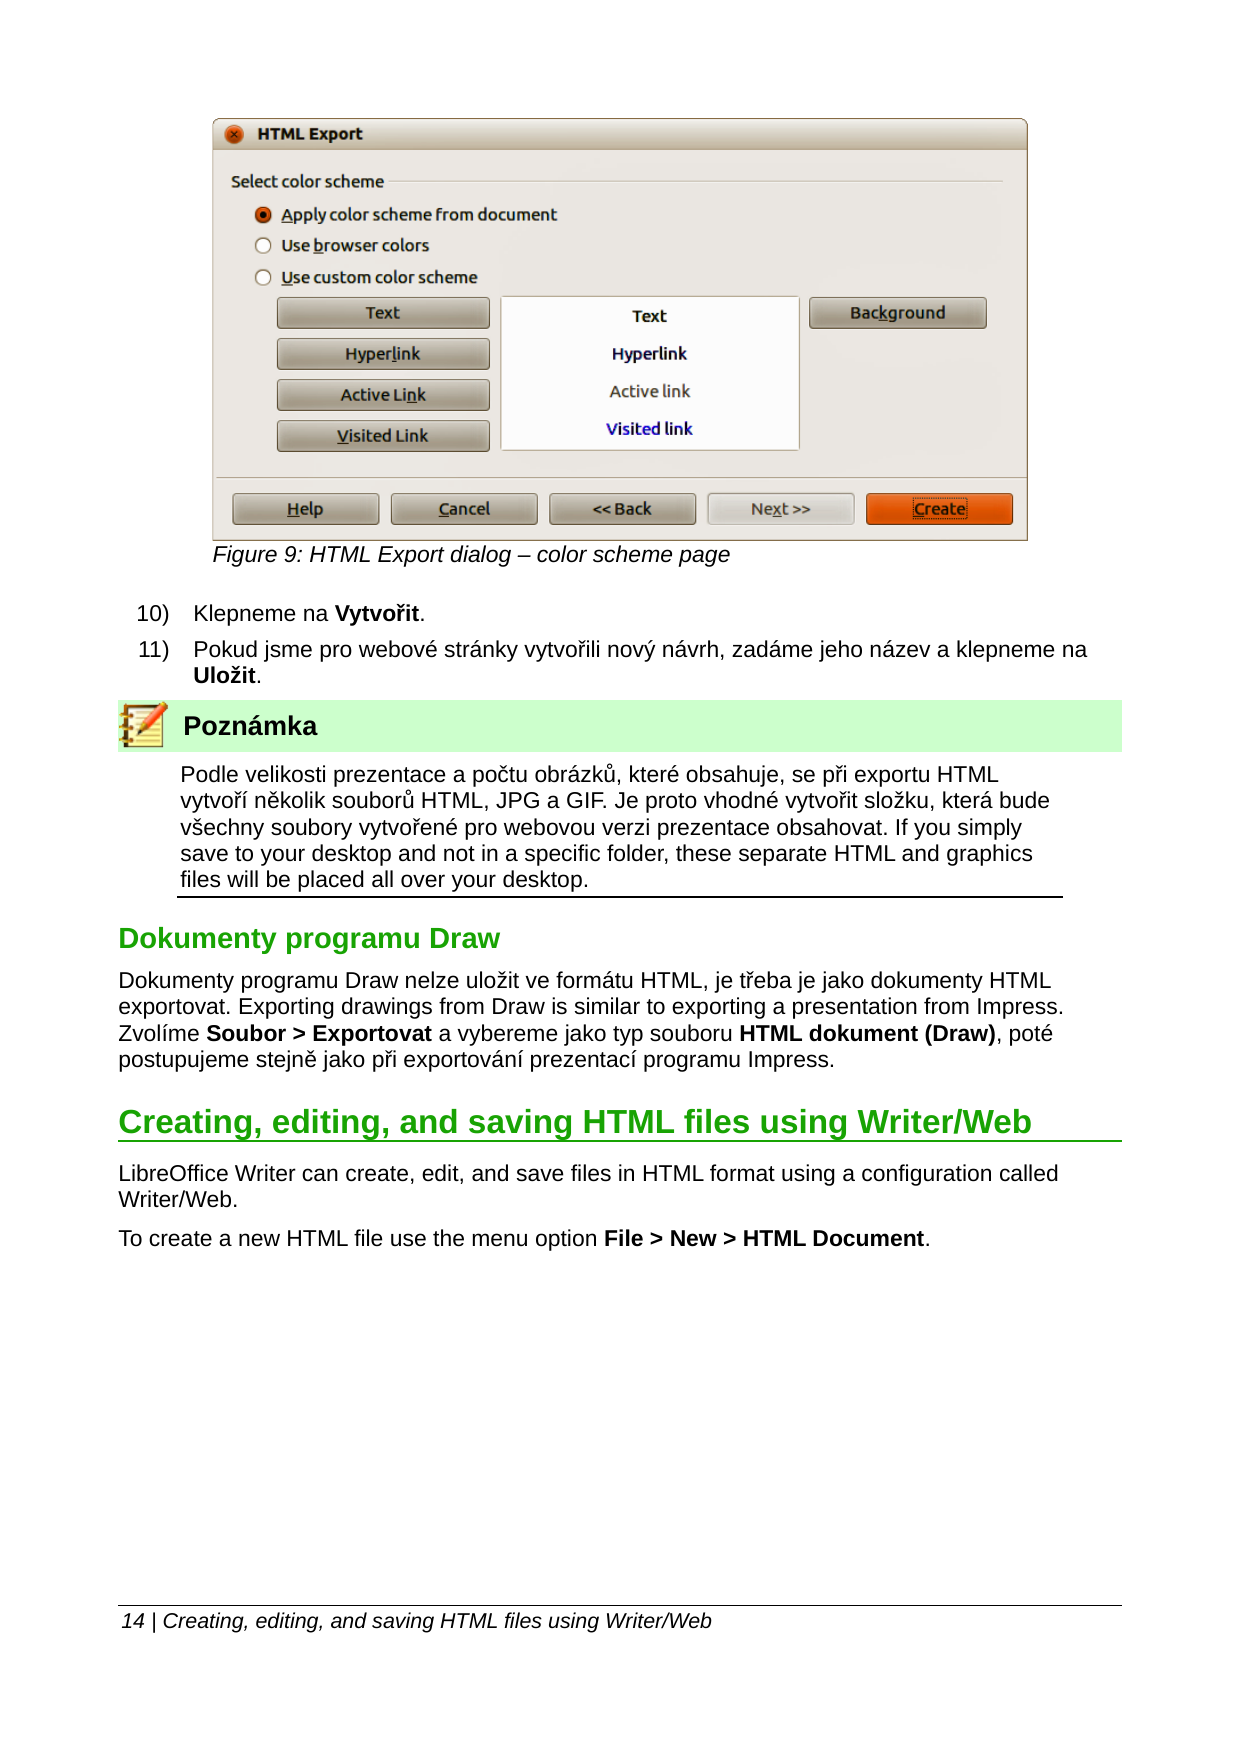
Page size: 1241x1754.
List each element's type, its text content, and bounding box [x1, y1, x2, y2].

list Pokud jsme pro webové stránky vytvořili nový návrh, zadáme jeho název a klepneme na Uložit. [169, 636, 1122, 688]
picture [119, 700, 170, 751]
text Podle velikosti prezentace a počtu obrázků, které obsahuje, se při exportu HTML vytvoří několik souborů HTML, JPG a GIF. Je proto vhodné vytvořit složku, která bude všechny soubory vytvořené pro webovou verzi prezentace obsahovat. If you simply save to your desktop and not in a specific folder, these separate HTML and graphics files will be placed all over your desktop. [177, 758, 1063, 896]
subtitle Poznámka [118, 700, 1122, 752]
text Figure 9: HTML Export dialog – color scheme page [212, 541, 1028, 567]
subtitle Creating, editing, and saving HTML files using Writer/Web [118, 1102, 1122, 1140]
text Dokumenty programu Draw nelze uložit ve formátu HTML, je třeba je jako dokumenty HTML exportovat. Exporting drawings from Draw is similar to exporting a presentation from Impress. Zvolíme Soubor > Exportovat a vybereme jako typ souboru HTML dokument (Draw), poté postupujeme stejně jako při exportování prezentací programu Impress. [118, 967, 1122, 1072]
picture [212, 118, 1028, 541]
text LibreOffice Writer can create, edit, and save files in HTML format using a configuration called Writer/Web. [118, 1160, 1122, 1213]
list Klepneme na Vytvořit. [169, 600, 1122, 627]
text To create a new HTML file use the menu option File > New > HTML Document. [118, 1225, 1122, 1252]
subtitle Dokumenty programu Draw [118, 922, 1122, 955]
